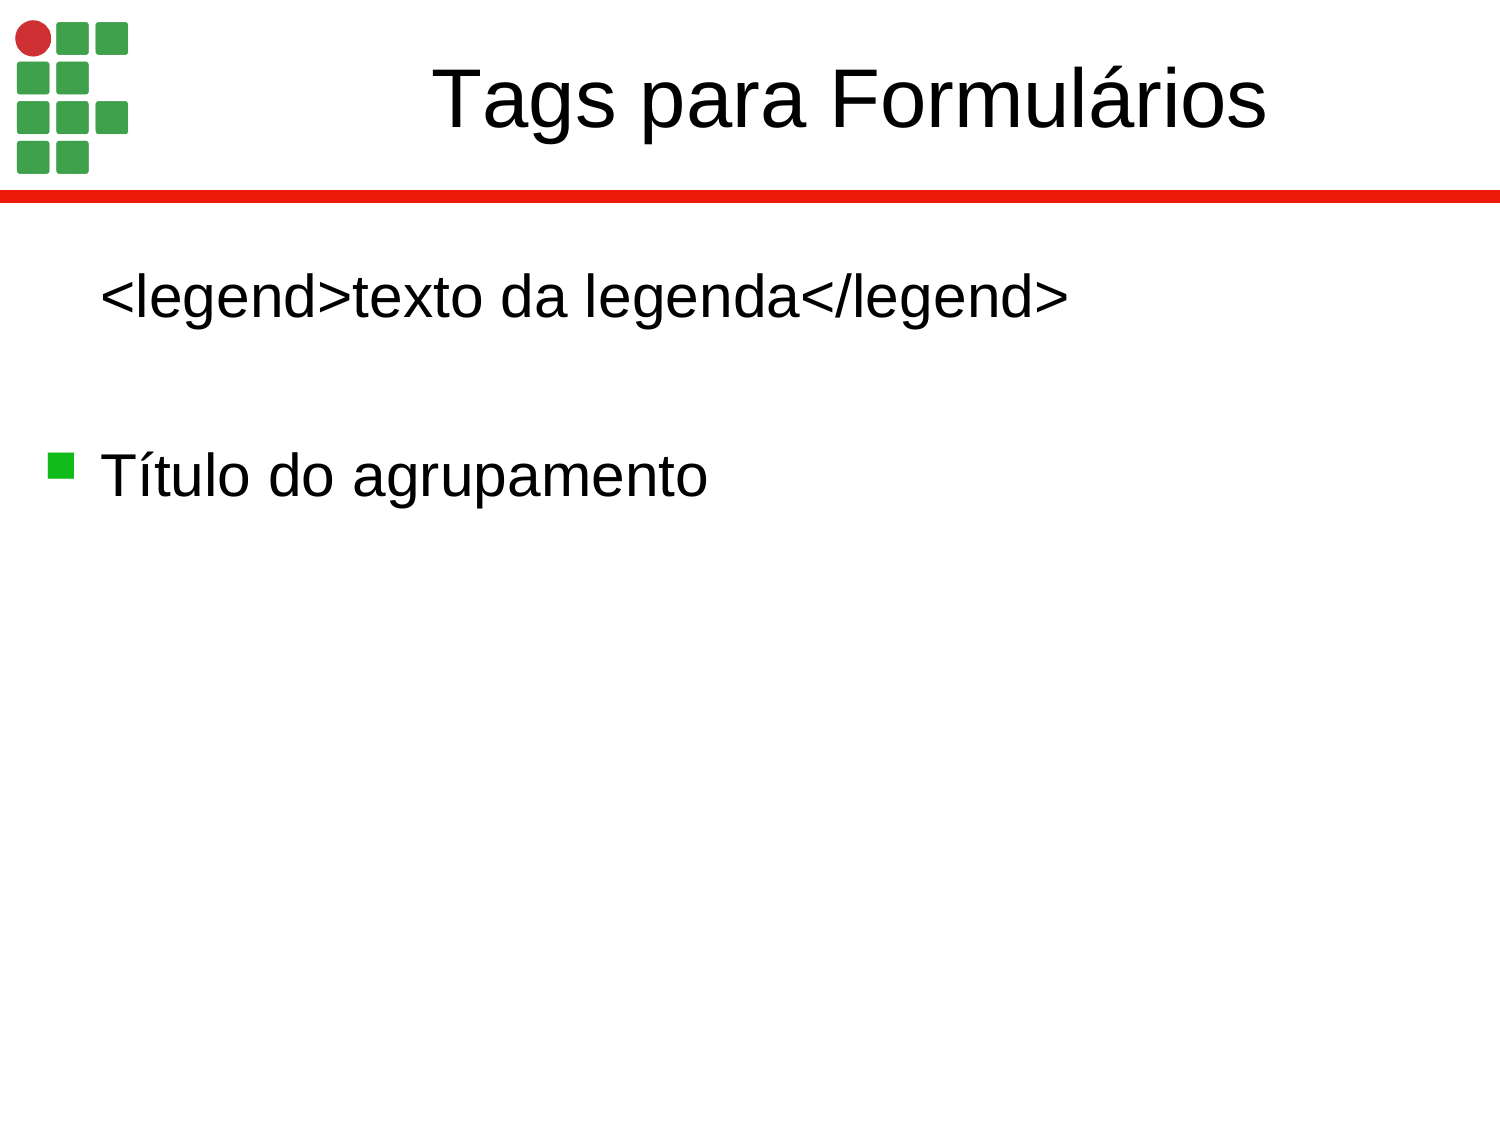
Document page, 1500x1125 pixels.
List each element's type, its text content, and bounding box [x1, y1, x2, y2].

picture [14, 16, 130, 178]
list <legend>texto da legenda</legend> Título do agrupamento [29, 207, 1471, 1087]
title Tags para Formulários [230, 0, 1471, 202]
